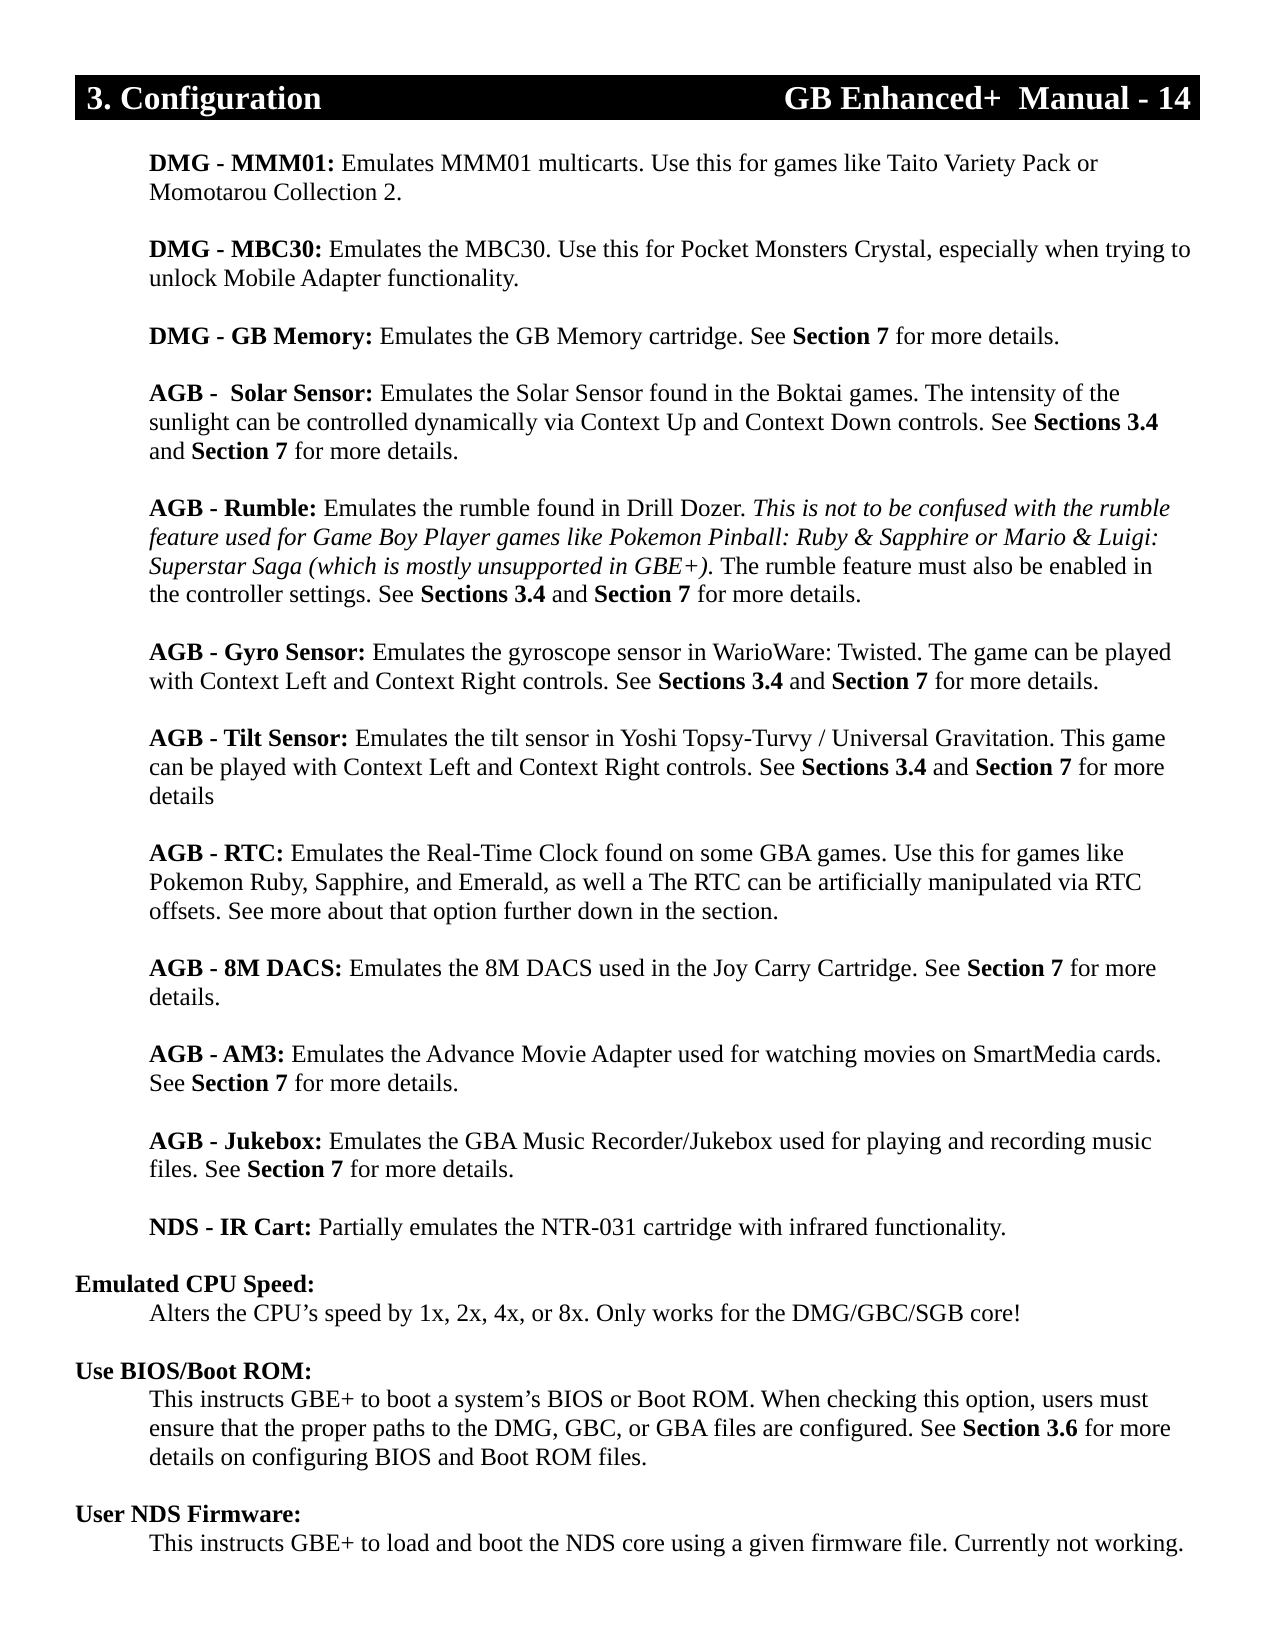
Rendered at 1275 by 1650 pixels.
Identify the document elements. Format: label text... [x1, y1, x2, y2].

text AGB - Rumble: Emulates the rumble found in Drill Dozer. This is not to be confused with the rumble feature used for Game Boy Player games like Pokemon Pinball: Ruby & Sapphire or Mario & Luigi: Superstar Saga (which is mostly unsupported in GBE+). The rumble feature must also be enabled in the controller settings. See Sections 3.4 and Section 7 for more details. [75, 493, 1200, 608]
text 3. Configuration GB Enhanced+ Manual - 14 [75, 75, 1200, 119]
text Emulated CPU Speed: [75, 1269, 1200, 1298]
text DMG - MBC30: Emulates the MBC30. Use this for Pocket Monsters Crystal, especially when trying to unlock Mobile Adapter functionality. [75, 234, 1200, 292]
text This instructs GBE+ to boot a system’s BIOS or Boot ROM. When checking this option, users must ensure that the proper paths to the DMG, GBC, or GBA files are configured. See Section 3.6 for more details on configuring BIOS and Boot ROM files. [75, 1384, 1200, 1471]
text AGB - 8M DACS: Emulates the 8M DACS used in the Joy Carry Cartridge. See Section 7 for more details. [75, 953, 1200, 1011]
text AGB - Jukebox: Emulates the GBA Music Recorder/Jukebox used for playing and recording music files. See Section 7 for more details. [75, 1126, 1200, 1183]
text AGB - Solar Sensor: Emulates the Solar Sensor found in the Boktai games. The intensity of the sunlight can be controlled dynamically via Context Up and Context Down controls. See Sections 3.4 and Section 7 for more details. [75, 378, 1200, 464]
text AGB - RTC: Emulates the Real-Time Clock found on some GBA games. Use this for games like Pokemon Ruby, Sapphire, and Emerald, as well a The RTC can be artificially manipulated via RTC offsets. See more about that option further down in the section. [75, 838, 1200, 924]
text DMG - MMM01: Emulates MMM01 multicarts. Use this for games like Taito Variety Pack or Momotarou Collection 2. [75, 148, 1200, 206]
text Alters the CPU’s speed by 1x, 2x, 4x, or 8x. Only works for the DMG/GBC/SGB core! [75, 1298, 1200, 1327]
text This instructs GBE+ to load and boot the NDS core using a given firmware file. Currently not working. [75, 1528, 1200, 1557]
text AGB - Gyro Sensor: Emulates the gyroscope sensor in WarioWare: Twisted. The game can be played with Context Left and Context Right controls. See Sections 3.4 and Section 7 for more details. [75, 637, 1200, 694]
text User NDS Firmware: [75, 1499, 1200, 1528]
text DMG - GB Memory: Emulates the GB Memory cartridge. See Section 7 for more details. [75, 321, 1200, 349]
text NDS - IR Cart: Partially emulates the NTR-031 cartridge with infrared functionality. [75, 1212, 1200, 1241]
text AGB - Tilt Sensor: Emulates the tilt sensor in Yoshi Topsy-Turvy / Universal Gravitation. This game can be played with Context Left and Context Right controls. See Sections 3.4 and Section 7 for more details [75, 723, 1200, 809]
text AGB - AM3: Emulates the Advance Movie Adapter used for watching movies on SmartMedia cards. See Section 7 for more details. [75, 1039, 1200, 1097]
text Use BIOS/Boot ROM: [75, 1356, 1200, 1384]
